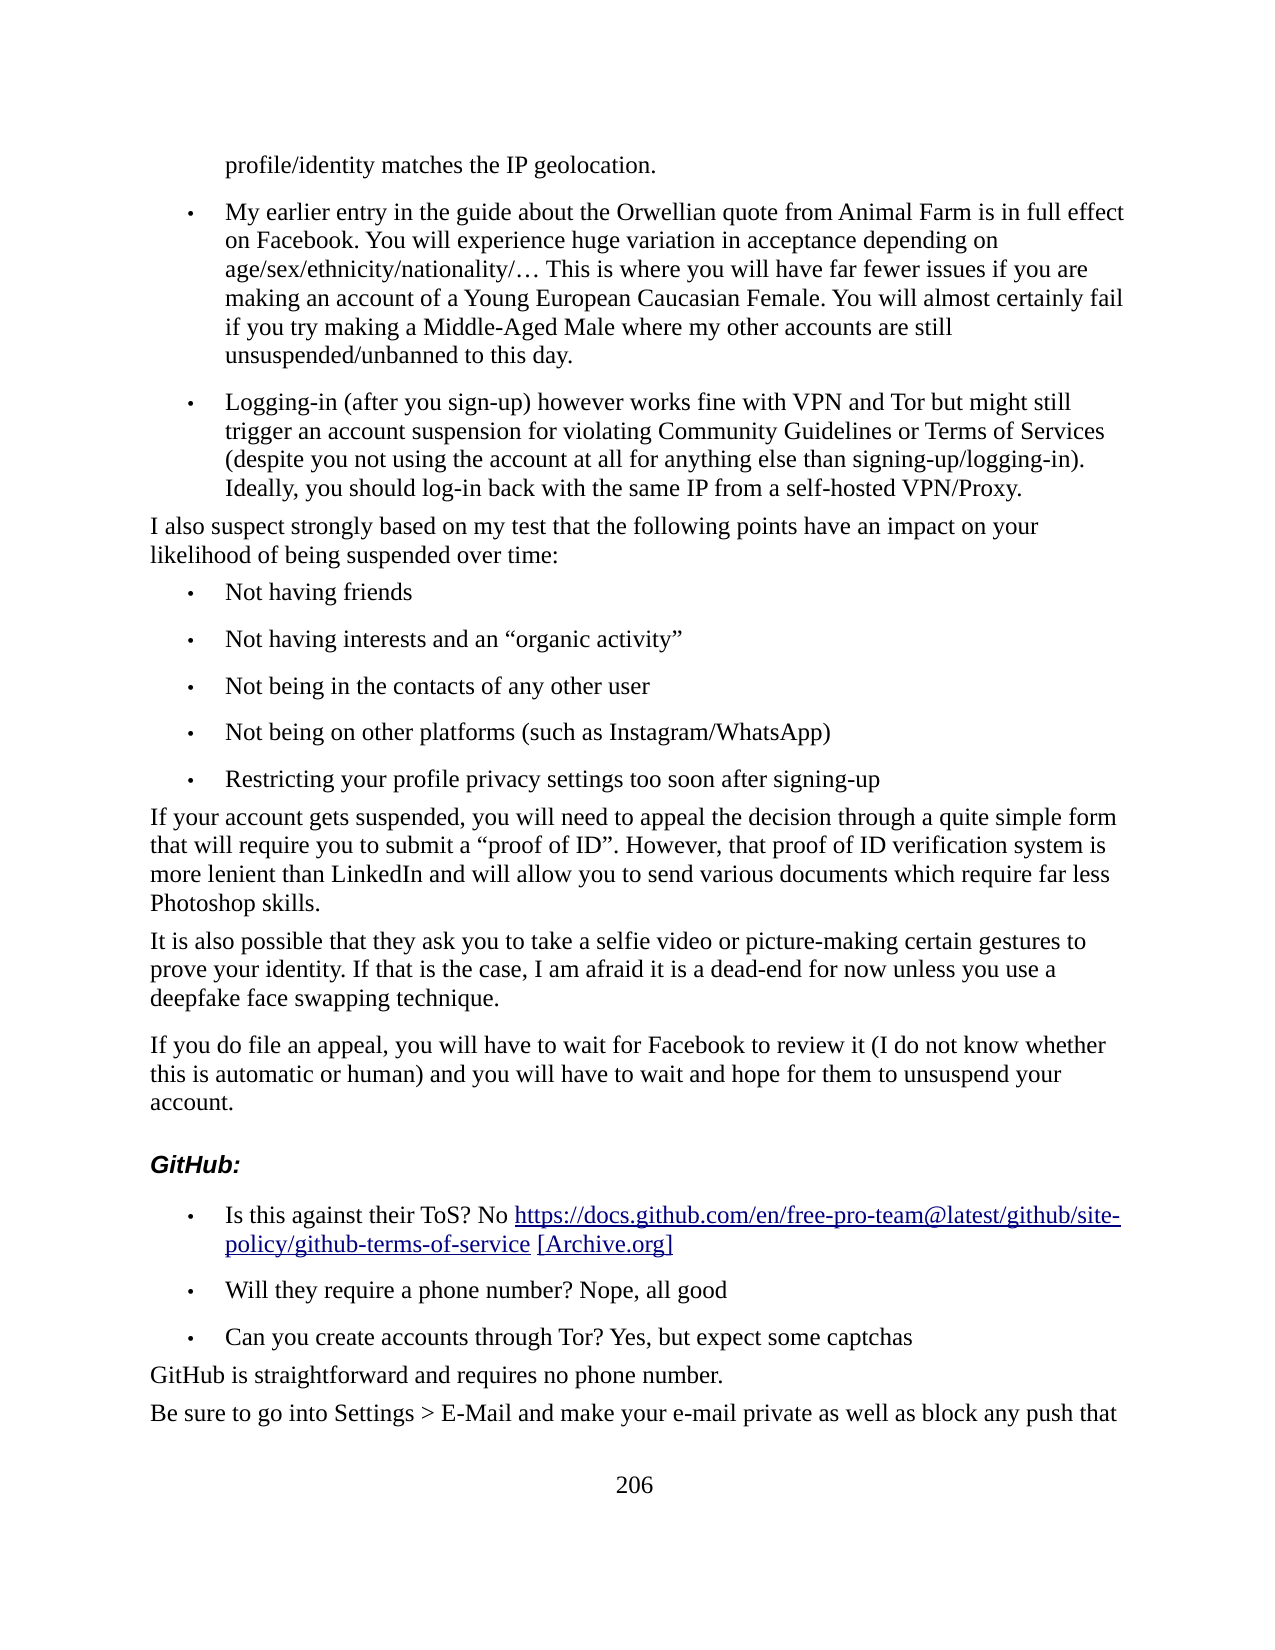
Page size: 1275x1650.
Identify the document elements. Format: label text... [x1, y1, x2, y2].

subtitle GitHub: [150, 1150, 1125, 1179]
list Logging-in (after you sign-up) however works fine with VPN and Tor but might still trigger an account suspension for violating Community Guidelines or Terms of Services (despite you not using the account at all for anything else than signing-up/logging-in). Ideally, you should log-in back with the same IP from a self-hosted VPN/Proxy. [187, 387, 1125, 502]
list Not being in the contacts of any other user [187, 671, 1125, 699]
text Be sure to go into Settings > E-Mail and make your e-mail private as well as block any push that [150, 1398, 1125, 1426]
text If you do file an appeal, you will have to wait for Facebook to review it (I do not know whether this is automatic or human) and you will have to wait and hope for them to unsuspend your account. [150, 1030, 1125, 1116]
text I also suspect strongly based on my test that the following points have an impact on your likelihood of being suspended over time: [150, 511, 1125, 568]
list Can you create accounts through Tor? Yes, but expect some captchas [187, 1322, 1125, 1351]
list Will they require a phone number? Nope, all good [187, 1276, 1125, 1304]
text It is also possible that they ask you to take a selfie video or picture-making certain gestures to prove your identity. If that is the case, I am afraid it is a dead-end for now unless you use a deepfake face swapping technique. [150, 926, 1125, 1012]
list Not being on other platforms (such as Instagram/WhatsApp) [187, 717, 1125, 746]
list Not having interests and an “organic activity” [187, 624, 1125, 653]
text GitHub is straightforward and requires no phone number. [150, 1360, 1125, 1389]
list Not having friends [187, 577, 1125, 606]
list My earlier entry in the guide about the Orwellian quote from Animal Farm is in full effect on Facebook. You will experience huge variation in acceptance depending on age/sex/ethnicity/nationality/… This is where you will have far fewer issues if you are making an account of a Young European Caucasian Female. You will almost certainly fail if you try making a Middle-Aged Male where my other accounts are still unsuspended/unbanned to this day. [187, 197, 1125, 369]
text If your account gets suspended, you will need to appeal the decision through a quite simple form that will require you to submit a “proof of ID”. However, that proof of ID verification system is more lenient than LinkedIn and will allow you to send various documents which require far less Photoshop skills. [150, 802, 1125, 917]
list Is this against their ToS? No https://docs.github.com/en/free-pro-team@latest/github/site-policy/github-terms-of-service [Archive.org] [187, 1200, 1125, 1258]
list Restricting your profile privacy settings too soon after signing-up [187, 764, 1125, 793]
list profile/identity matches the IP geolocation. [187, 150, 1125, 179]
